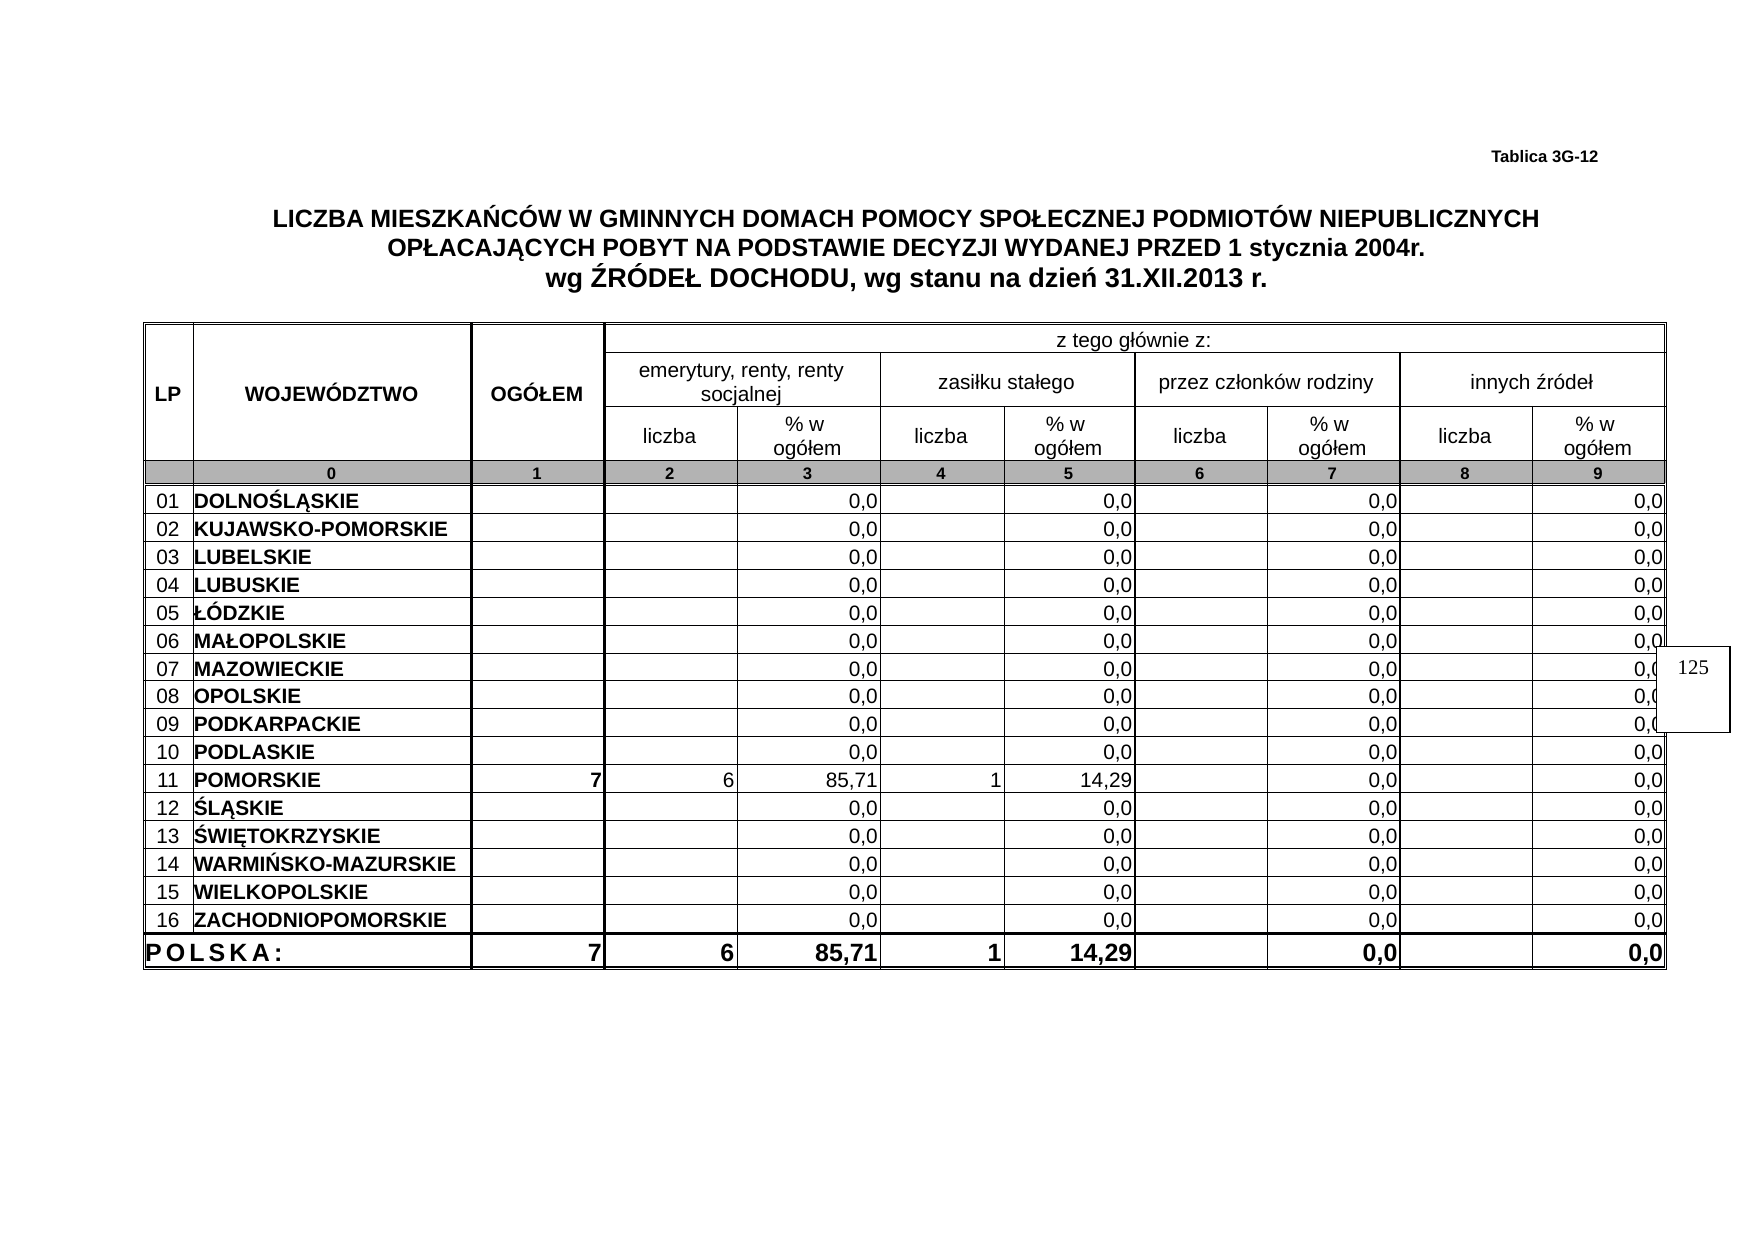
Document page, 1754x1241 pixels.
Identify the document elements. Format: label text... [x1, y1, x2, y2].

text Tablica 3G-12 [148, 147, 1665, 166]
table_cell [1136, 877, 1267, 904]
table_cell 01 [146, 486, 193, 513]
table_cell 0 [194, 461, 470, 483]
table_cell 0,0 [738, 681, 880, 708]
table_cell [1401, 598, 1532, 624]
table_cell 0,0 [1533, 486, 1664, 513]
table_cell [606, 598, 737, 624]
table_cell 0,0 [1268, 598, 1399, 624]
table_cell [1401, 514, 1532, 541]
table_cell 6 [1136, 461, 1267, 483]
table_header LP [146, 325, 193, 460]
table_cell [1136, 542, 1267, 569]
table_cell POLSKA: [146, 935, 470, 966]
table_cell [606, 905, 737, 932]
table_cell 0,0 [1268, 681, 1399, 708]
table_cell [881, 514, 1004, 541]
table_cell 0,0 [1533, 654, 1656, 680]
table_cell [473, 514, 603, 541]
table_cell [1401, 542, 1532, 569]
table_cell [881, 877, 1004, 904]
table_cell liczba [606, 407, 737, 460]
table_cell [1401, 821, 1532, 848]
table_cell 6 [606, 765, 737, 792]
table_cell 0,0 [738, 849, 880, 876]
table_cell [1136, 570, 1267, 597]
table_cell 0,0 [1533, 570, 1664, 597]
table_cell 0,0 [1268, 542, 1399, 569]
table_cell 7 [1268, 461, 1399, 483]
table_cell 14,29 [1005, 935, 1134, 966]
table_cell [881, 849, 1004, 876]
table_cell PODLASKIE [194, 737, 470, 764]
table_cell [881, 542, 1004, 569]
table_cell [606, 654, 737, 680]
table_header z tego głównie z: [606, 325, 1664, 352]
table_cell 85,71 [738, 765, 880, 792]
table_cell [881, 681, 1004, 708]
table_cell [1136, 514, 1267, 541]
table_cell 07 [146, 654, 193, 680]
table_cell 0,0 [1533, 935, 1664, 966]
table_cell PODKARPACKIE [194, 709, 470, 736]
table_cell 11 [146, 765, 193, 792]
table_cell liczba [1136, 407, 1267, 460]
table_cell [606, 849, 737, 876]
table_cell 1 [881, 765, 1004, 792]
table_cell [1401, 905, 1532, 932]
table_cell [606, 709, 737, 736]
table_cell [473, 570, 603, 597]
table_cell [1136, 626, 1267, 652]
table_cell % w ogółem [1268, 407, 1399, 460]
table_cell 0,0 [1533, 793, 1664, 820]
table_cell 08 [146, 681, 193, 708]
table_cell 5 [1005, 461, 1134, 483]
table_cell 10 [146, 737, 193, 764]
table_cell 0,0 [1533, 849, 1664, 876]
table_cell [473, 877, 603, 904]
table_cell % w ogółem [1005, 407, 1134, 460]
table_cell 0,0 [1268, 737, 1399, 764]
subtitle OPŁACAJĄCYCH POBYT NA PODSTAWIE DECYZJI WYDANEJ PRZED 1 stycznia 2004r. [148, 233, 1665, 262]
table_cell zasiłku stałego [881, 353, 1134, 406]
table_cell 0,0 [738, 514, 880, 541]
table_cell 0,0 [1533, 626, 1664, 652]
table_cell [606, 793, 737, 820]
table_cell 9 [1533, 461, 1664, 483]
table_cell 12 [146, 793, 193, 820]
table_cell 0,0 [1533, 765, 1664, 792]
table_cell KUJAWSKO-POMORSKIE [194, 514, 470, 541]
table_cell [473, 681, 603, 708]
table_cell [1401, 793, 1532, 820]
table_cell [473, 542, 603, 569]
table_cell 05 [146, 598, 193, 624]
table_cell [606, 514, 737, 541]
table_cell MAŁOPOLSKIE [194, 626, 470, 652]
table_cell OPOLSKIE [194, 681, 470, 708]
table_cell ZACHODNIOPOMORSKIE [194, 905, 470, 932]
table_cell 04 [146, 570, 193, 597]
table_cell 0,0 [738, 877, 880, 904]
table_cell 0,0 [738, 626, 880, 652]
table_cell 0,0 [1268, 821, 1399, 848]
table_cell [606, 570, 737, 597]
table_cell [881, 654, 1004, 680]
subtitle LICZBA MIESZKAŃCÓW W GMINNYCH DOMACH POMOCY SPOŁECZNEJ PODMIOTÓW NIEPUBLICZNYCH [148, 204, 1665, 233]
table_cell [606, 486, 737, 513]
table_cell [1136, 765, 1267, 792]
table_cell 4 [881, 461, 1004, 483]
table_cell 0,0 [1268, 626, 1399, 652]
table_cell 3 [738, 461, 880, 483]
table_cell [473, 737, 603, 764]
table_cell 0,0 [1005, 486, 1134, 513]
table_cell [1401, 654, 1532, 680]
table_cell [1136, 681, 1267, 708]
table_cell 0,0 [1268, 935, 1399, 966]
table_cell 0,0 [1268, 486, 1399, 513]
table_cell LUBELSKIE [194, 542, 470, 569]
table_cell 0,0 [1268, 877, 1399, 904]
table_cell 0,0 [1533, 821, 1664, 848]
table_cell 0,0 [1005, 542, 1134, 569]
table_cell [1136, 654, 1267, 680]
table_cell [1136, 598, 1267, 624]
table_cell [1401, 626, 1532, 652]
table_cell [1401, 765, 1532, 792]
table_cell 0,0 [1268, 654, 1399, 680]
table_cell 0,0 [1005, 821, 1134, 848]
table_cell 0,0 [738, 821, 880, 848]
table_cell DOLNOŚLĄSKIE [194, 486, 470, 513]
table_cell 0,0 [1005, 849, 1134, 876]
table_cell 0,0 [1533, 709, 1664, 736]
table_cell [1401, 935, 1532, 966]
table_cell 16 [146, 905, 193, 932]
table_cell 0,0 [738, 654, 880, 680]
table_cell 0,0 [738, 570, 880, 597]
table_cell [1136, 849, 1267, 876]
table_cell 0,0 [1005, 877, 1134, 904]
table_cell [881, 821, 1004, 848]
table_cell przez członków rodziny [1136, 353, 1399, 406]
table_cell [473, 654, 603, 680]
table_cell 0,0 [1533, 598, 1664, 624]
table_cell innych źródeł [1401, 353, 1664, 406]
table_cell [1136, 821, 1267, 848]
table_cell 0,0 [1005, 905, 1134, 932]
table_cell [1401, 709, 1532, 736]
table_cell 0,0 [738, 598, 880, 624]
table_cell liczba [881, 407, 1004, 460]
table_cell POMORSKIE [194, 765, 470, 792]
table_cell ŚLĄSKIE [194, 793, 470, 820]
table_cell [473, 626, 603, 652]
table_cell 2 [606, 461, 737, 483]
table_cell [473, 598, 603, 624]
table_cell ŁÓDZKIE [194, 598, 470, 624]
subtitle wg ŹRÓDEŁ DOCHODU, wg stanu na dzień 31.XII.2013 r. [148, 262, 1665, 293]
table_cell [1136, 486, 1267, 513]
table_cell 0,0 [1005, 654, 1134, 680]
table_cell 0,0 [1268, 709, 1399, 736]
table_cell [146, 461, 193, 483]
table_cell [606, 821, 737, 848]
table_cell [606, 681, 737, 708]
table_cell 0,0 [1005, 514, 1134, 541]
table_cell [1401, 486, 1532, 513]
table_cell [473, 821, 603, 848]
table_cell 13 [146, 821, 193, 848]
table_cell 14 [146, 849, 193, 876]
table_cell 0,0 [1005, 709, 1134, 736]
table_cell [1136, 905, 1267, 932]
table_cell 0,0 [1005, 598, 1134, 624]
table_cell 14,29 [1005, 765, 1134, 792]
table_cell [881, 626, 1004, 652]
table_cell 0,0 [1005, 681, 1134, 708]
table_cell 8 [1401, 461, 1532, 483]
table_cell 0,0 [1268, 514, 1399, 541]
table_cell [881, 486, 1004, 513]
table_header WOJEWÓDZTWO [194, 325, 470, 460]
table_cell WIELKOPOLSKIE [194, 877, 470, 904]
table_cell 0,0 [738, 542, 880, 569]
table_cell 06 [146, 626, 193, 652]
table_cell 6 [606, 935, 737, 966]
table_cell [473, 905, 603, 932]
table_cell 0,0 [738, 793, 880, 820]
table_cell [881, 737, 1004, 764]
table_cell % w ogółem [738, 407, 880, 460]
table_cell 0,0 [1533, 905, 1664, 932]
table_cell emerytury, renty, renty socjalnej [606, 353, 880, 406]
table_cell 0,0 [738, 486, 880, 513]
table_cell 0,0 [1533, 877, 1664, 904]
table_cell [1401, 877, 1532, 904]
table_cell 0,0 [1533, 542, 1664, 569]
table_cell [1136, 935, 1267, 966]
table_cell 85,71 [738, 935, 880, 966]
table_cell MAZOWIECKIE [194, 654, 470, 680]
table_cell 0,0 [738, 905, 880, 932]
table_cell 03 [146, 542, 193, 569]
table_cell [606, 542, 737, 569]
table_cell 1 [473, 461, 603, 483]
table_cell [606, 877, 737, 904]
table_cell [881, 709, 1004, 736]
table_cell 0,0 [1005, 626, 1134, 652]
table_cell 7 [473, 935, 603, 966]
table_header OGÓŁEM [473, 325, 603, 460]
table_cell [1136, 709, 1267, 736]
table_cell 7 [473, 765, 603, 792]
table_cell ŚWIĘTOKRZYSKIE [194, 821, 470, 848]
table_cell 0,0 [1268, 765, 1399, 792]
table_cell liczba [1401, 407, 1532, 460]
table_cell 0,0 [1005, 793, 1134, 820]
table_cell [881, 905, 1004, 932]
table_cell [1401, 849, 1532, 876]
table_cell [881, 793, 1004, 820]
table_cell 0,0 [1268, 793, 1399, 820]
table_cell [1401, 570, 1532, 597]
table_cell [473, 486, 603, 513]
table_cell [1136, 793, 1267, 820]
table_cell 1 [881, 935, 1004, 966]
table_cell 02 [146, 514, 193, 541]
table_cell [473, 793, 603, 820]
table_cell [1401, 681, 1532, 708]
table_cell WARMIŃSKO-MAZURSKIE [194, 849, 470, 876]
table_cell [606, 626, 737, 652]
table_cell [1401, 737, 1532, 764]
table_cell 15 [146, 877, 193, 904]
table_cell % w ogółem [1533, 407, 1664, 460]
table_cell 0,0 [1005, 570, 1134, 597]
table_cell 0,0 [1533, 737, 1664, 764]
table_cell 09 [146, 709, 193, 736]
table_cell [473, 709, 603, 736]
table_cell 0,0 [738, 737, 880, 764]
table_cell [881, 570, 1004, 597]
table_cell [473, 849, 603, 876]
table_cell 0,0 [1268, 570, 1399, 597]
table_cell 0,0 [1268, 905, 1399, 932]
table_cell 0,0 [1533, 681, 1656, 708]
table_cell 0,0 [738, 709, 880, 736]
table_cell [881, 598, 1004, 624]
table_cell 0,0 [1268, 849, 1399, 876]
table_cell [606, 737, 737, 764]
table_cell 0,0 [1533, 514, 1664, 541]
table_cell LUBUSKIE [194, 570, 470, 597]
table_cell [1136, 737, 1267, 764]
table_cell 0,0 [1005, 737, 1134, 764]
